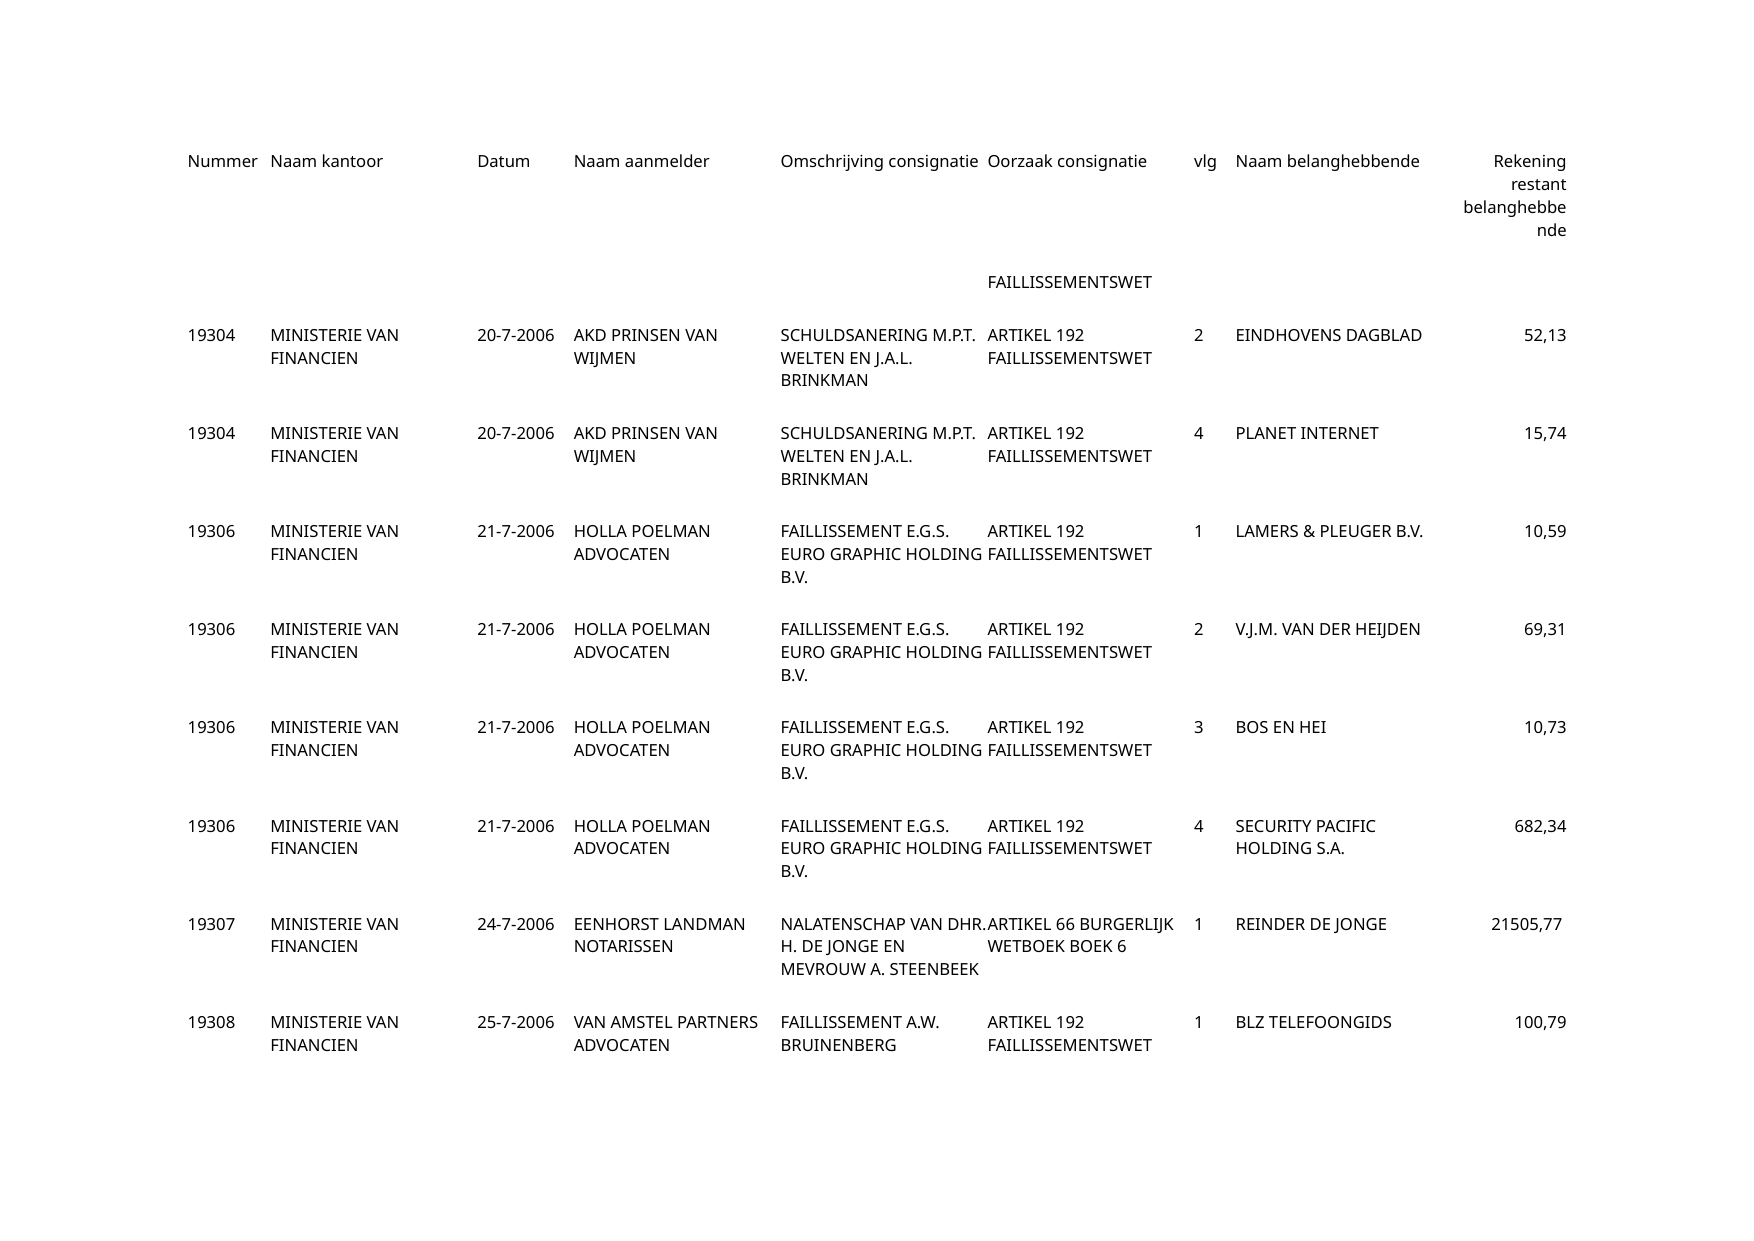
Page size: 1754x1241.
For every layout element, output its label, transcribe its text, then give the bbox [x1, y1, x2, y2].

table_cell 21-7-2006 [477, 618, 573, 716]
table_cell AKD PRINSEN VAN WIJMEN [574, 324, 780, 422]
table_cell ARTIKEL 192 FAILLISSEMENTSWET [987, 324, 1194, 422]
table_cell [477, 271, 573, 323]
table_cell ARTIKEL 192 FAILLISSEMENTSWET [987, 1010, 1194, 1086]
table_cell 20-7-2006 [477, 422, 573, 520]
table_cell 1 [1194, 912, 1235, 1010]
table_cell HOLLA POELMAN ADVOCATEN [574, 716, 780, 814]
table_header Oorzaak consignatie [987, 150, 1194, 271]
table_header Omschrijving consignatie [780, 150, 987, 271]
table_cell EENHORST LANDMAN NOTARISSEN [574, 912, 780, 1010]
table_cell 682,34 [1456, 814, 1566, 912]
table_cell FAILLISSEMENT E.G.S. EURO GRAPHIC HOLDING B.V. [780, 618, 987, 716]
table_cell ARTIKEL 192 FAILLISSEMENTSWET [987, 422, 1194, 520]
table_cell SECURITY PACIFIC HOLDING S.A. [1235, 814, 1456, 912]
table_header Naam aanmelder [574, 150, 780, 271]
table_cell NALATENSCHAP VAN DHR. H. DE JONGE EN MEVROUW A. STEENBEEK [780, 912, 987, 1010]
table_cell 21-7-2006 [477, 716, 573, 814]
table_cell 2 [1194, 618, 1235, 716]
table_cell [1194, 271, 1235, 323]
table_cell SCHULDSANERING M.P.T. WELTEN EN J.A.L. BRINKMAN [780, 422, 987, 520]
table_cell 2 [1194, 324, 1235, 422]
table_cell 19306 [188, 618, 270, 716]
table_cell 19304 [188, 324, 270, 422]
table_cell 1 [1194, 520, 1235, 618]
table_cell MINISTERIE VAN FINANCIEN [270, 422, 477, 520]
table_cell ARTIKEL 192 FAILLISSEMENTSWET [987, 520, 1194, 618]
table_cell LAMERS & PLEUGER B.V. [1235, 520, 1456, 618]
table_cell BOS EN HEI [1235, 716, 1456, 814]
table_cell 10,59 [1456, 520, 1566, 618]
table_cell PLANET INTERNET [1235, 422, 1456, 520]
table_header Datum [477, 150, 573, 271]
table_cell VAN AMSTEL PARTNERS ADVOCATEN [574, 1010, 780, 1086]
table_cell [188, 271, 270, 323]
table_header Nummer [188, 150, 270, 271]
table_cell MINISTERIE VAN FINANCIEN [270, 324, 477, 422]
table_cell 69,31 [1456, 618, 1566, 716]
table_cell 24-7-2006 [477, 912, 573, 1010]
table_cell MINISTERIE VAN FINANCIEN [270, 814, 477, 912]
table_cell MINISTERIE VAN FINANCIEN [270, 912, 477, 1010]
table_cell FAILLISSEMENT A.W. BRUINENBERG [780, 1010, 987, 1086]
table_cell ARTIKEL 192 FAILLISSEMENTSWET [987, 716, 1194, 814]
table_cell 19306 [188, 814, 270, 912]
table_header Rekening restant belanghebbende [1456, 150, 1566, 271]
table_cell 52,13 [1456, 324, 1566, 422]
table_cell HOLLA POELMAN ADVOCATEN [574, 814, 780, 912]
table_cell 20-7-2006 [477, 324, 573, 422]
table_cell MINISTERIE VAN FINANCIEN [270, 520, 477, 618]
table_cell FAILLISSEMENTSWET [987, 271, 1194, 323]
table_cell FAILLISSEMENT E.G.S. EURO GRAPHIC HOLDING B.V. [780, 520, 987, 618]
table_cell 15,74 [1456, 422, 1566, 520]
table_cell 4 [1194, 814, 1235, 912]
table_cell ARTIKEL 66 BURGERLIJK WETBOEK BOEK 6 [987, 912, 1194, 1010]
table_cell 1 [1194, 1010, 1235, 1086]
table_cell 19304 [188, 422, 270, 520]
table_cell MINISTERIE VAN FINANCIEN [270, 618, 477, 716]
table_cell 19306 [188, 520, 270, 618]
table_cell [270, 271, 477, 323]
table_cell 3 [1194, 716, 1235, 814]
table_cell 19307 [188, 912, 270, 1010]
table_cell V.J.M. VAN DER HEIJDEN [1235, 618, 1456, 716]
table_cell 4 [1194, 422, 1235, 520]
table_cell FAILLISSEMENT E.G.S. EURO GRAPHIC HOLDING B.V. [780, 716, 987, 814]
table_cell AKD PRINSEN VAN WIJMEN [574, 422, 780, 520]
table_cell HOLLA POELMAN ADVOCATEN [574, 618, 780, 716]
table_cell [1456, 271, 1566, 323]
table_cell MINISTERIE VAN FINANCIEN [270, 1010, 477, 1086]
table_cell MINISTERIE VAN FINANCIEN [270, 716, 477, 814]
table_cell SCHULDSANERING M.P.T. WELTEN EN J.A.L. BRINKMAN [780, 324, 987, 422]
table_cell 25-7-2006 [477, 1010, 573, 1086]
table_cell [780, 271, 987, 323]
table_cell 21505,77 [1456, 912, 1566, 1010]
table_cell [574, 271, 780, 323]
table_cell EINDHOVENS DAGBLAD [1235, 324, 1456, 422]
table_cell 21-7-2006 [477, 520, 573, 618]
table_cell 100,79 [1456, 1010, 1566, 1086]
table_cell 10,73 [1456, 716, 1566, 814]
table_cell 19306 [188, 716, 270, 814]
table_cell FAILLISSEMENT E.G.S. EURO GRAPHIC HOLDING B.V. [780, 814, 987, 912]
table_header Naam kantoor [270, 150, 477, 271]
table_cell 21-7-2006 [477, 814, 573, 912]
table_header Naam belanghebbende [1235, 150, 1456, 271]
table_cell 19308 [188, 1010, 270, 1086]
table_cell REINDER DE JONGE [1235, 912, 1456, 1010]
table_cell BLZ TELEFOONGIDS [1235, 1010, 1456, 1086]
table_cell ARTIKEL 192 FAILLISSEMENTSWET [987, 814, 1194, 912]
table_cell ARTIKEL 192 FAILLISSEMENTSWET [987, 618, 1194, 716]
table_header vlg [1194, 150, 1235, 271]
table_cell HOLLA POELMAN ADVOCATEN [574, 520, 780, 618]
table_cell [1235, 271, 1456, 323]
